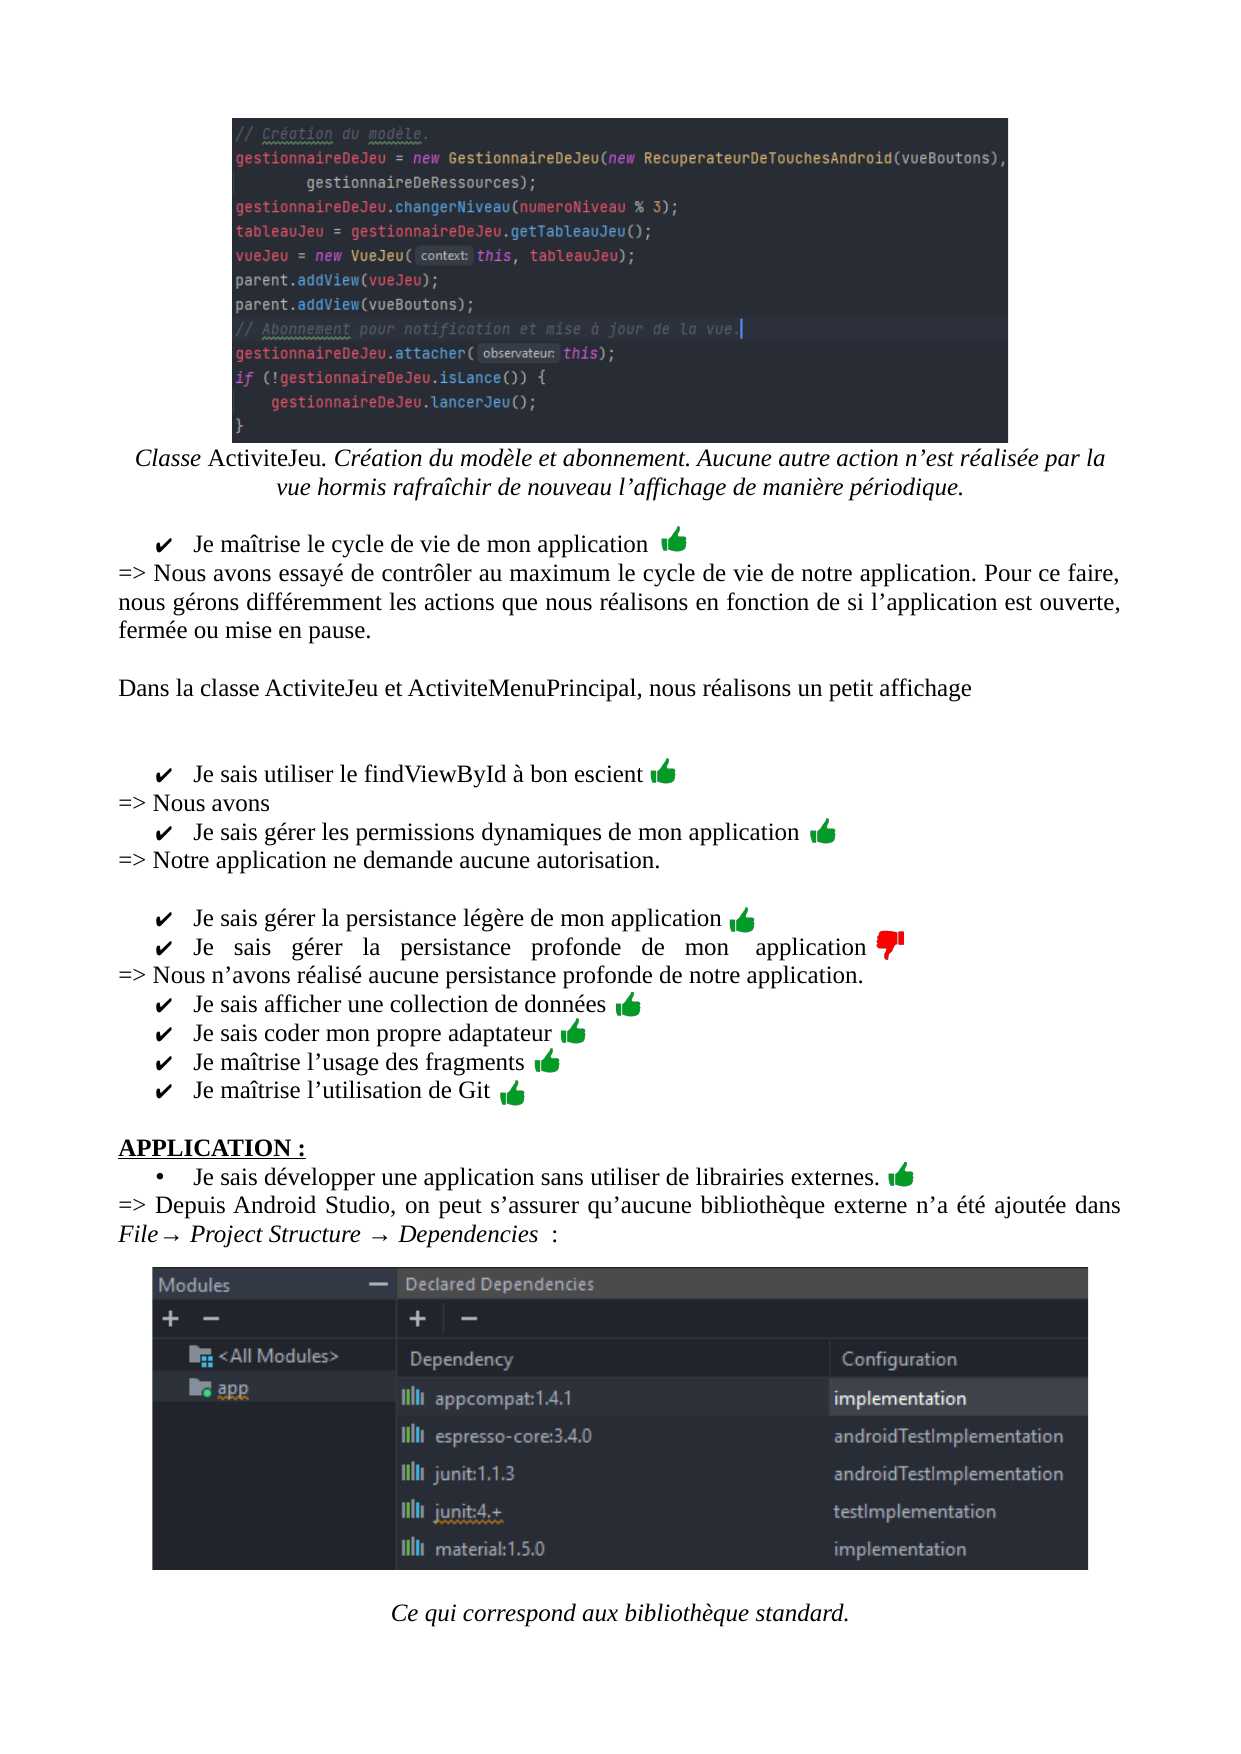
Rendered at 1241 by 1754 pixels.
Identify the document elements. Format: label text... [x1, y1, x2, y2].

list Je sais coder mon propre adaptateur [156, 1018, 1122, 1047]
list Je sais gérer la persistance profonde de mon application [156, 932, 1122, 961]
picture [232, 118, 1009, 443]
list Je maîtrise le cycle de vie de mon application [156, 529, 1122, 558]
text => Nous n’avons réalisé aucune persistance profonde de notre application. [118, 961, 1122, 989]
list Je maîtrise l’usage des fragments [156, 1047, 1122, 1076]
picture [650, 758, 677, 785]
text APPLICATION : [118, 1133, 1122, 1162]
picture [152, 1267, 1089, 1570]
picture [534, 1048, 561, 1074]
picture [500, 1080, 526, 1107]
list Je sais gérer la persistance légère de mon application [156, 903, 1122, 932]
list Je sais développer une application sans utiliser de librairies externes. [156, 1162, 1122, 1191]
list Je sais utiliser le findViewById à bon escient [156, 759, 1122, 788]
picture [560, 1018, 587, 1045]
list Je sais gérer les permissions dynamiques de mon application [156, 817, 1122, 846]
picture [875, 930, 905, 960]
picture [729, 907, 756, 934]
text => Nous avons essayé de contrôler au maximum le cycle de vie de notre application. Pour ce faire, nous gérons différemment les actions que nous réalisons en fonction de si l’application est ouverte, fermée ou mise en pause. [118, 558, 1122, 644]
picture [810, 818, 837, 845]
list Je maîtrise l’utilisation de Git [156, 1076, 1122, 1104]
text Ce qui correspond aux bibliothèque standard. [118, 1598, 1122, 1627]
picture [616, 992, 642, 1018]
text => Notre application ne demande aucune autorisation. [118, 846, 1122, 874]
text Dans la classe ActiviteJeu et ActiviteMenuPrincipal, nous réalisons un petit affichage [118, 673, 1122, 702]
text Classe ActiviteJeu. Création du modèle et abonnement. Aucune autre action n’est réalisée par la vue hormis rafraîchir de nouveau l’affichage de manière périodique. [118, 443, 1122, 501]
text => Nous avons [118, 788, 1122, 817]
picture [888, 1162, 915, 1188]
text => Depuis Android Studio, on peut s’assurer qu’aucune bibliothèque externe n’a été ajoutée dans File→ Project Structure → Dependencies : [118, 1191, 1122, 1248]
list Je sais afficher une collection de données [156, 989, 1122, 1018]
picture [661, 526, 688, 553]
